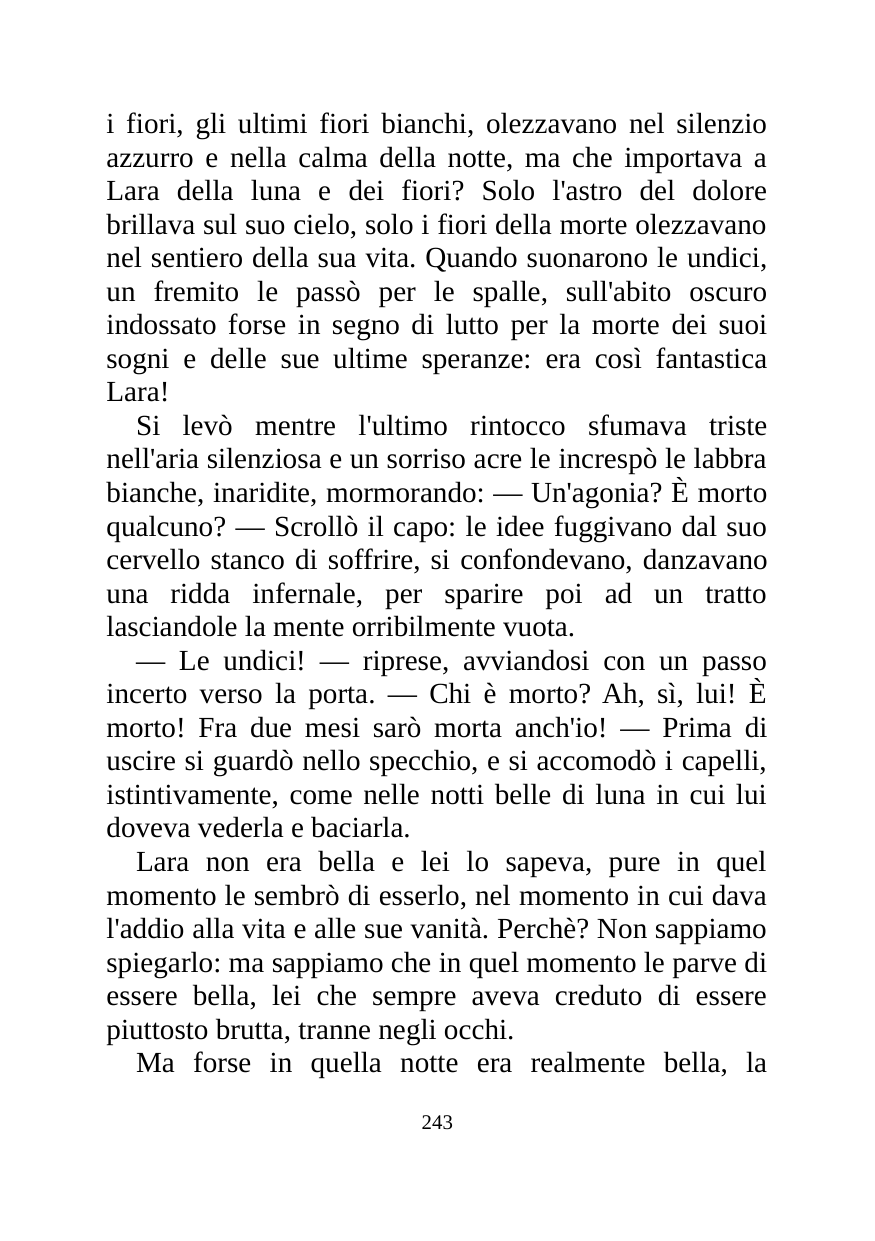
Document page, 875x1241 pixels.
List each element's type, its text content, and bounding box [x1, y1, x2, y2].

text — Le undici! — riprese, avviandosi con un passo incerto verso la porta. — Chi è morto? Ah, sì, lui! È morto! Fra due mesi sarò morta anch'io! — Prima di uscire si guardò nello specchio, e si accomodò i capelli, istintivamente, come nelle notti belle di luna in cui lui doveva vederla e baciarla. [106, 643, 768, 844]
text Lara non era bella e lei lo sapeva, pure in quel momento le sembrò di esserlo, nel momento in cui dava l'addio alla vita e alle sue vanità. Perchè? Non sappiamo spiegarlo: ma sappiamo che in quel momento le parve di essere bella, lei che sempre aveva creduto di essere piuttosto brutta, tranne negli occhi. [106, 844, 768, 1045]
text Si levò mentre l'ultimo rintocco sfumava triste nell'aria silenziosa e un sorriso acre le increspò le labbra bianche, inaridite, mormorando: — Un'agonia? È morto qualcuno? — Scrollò il capo: le idee fuggivano dal suo cervello stanco di soffrire, si confondevano, danzavano una ridda infernale, per sparire poi ad un tratto lasciandole la mente orribilmente vuota. [106, 408, 768, 643]
text i fiori, gli ultimi fiori bianchi, olezzavano nel silenzio azzurro e nella calma della notte, ma che importava a Lara della luna e dei fiori? Solo l'astro del dolore brillava sul suo cielo, solo i fiori della morte olezzavano nel sentiero della sua vita. Quando suonarono le undici, un fremito le passò per le spalle, sull'abito oscuro indossato forse in segno di lutto per la morte dei suoi sogni e delle sue ultime speranze: era così fantastica Lara! [106, 106, 768, 408]
text Ma forse in quella notte era realmente bella, la [106, 1045, 768, 1079]
